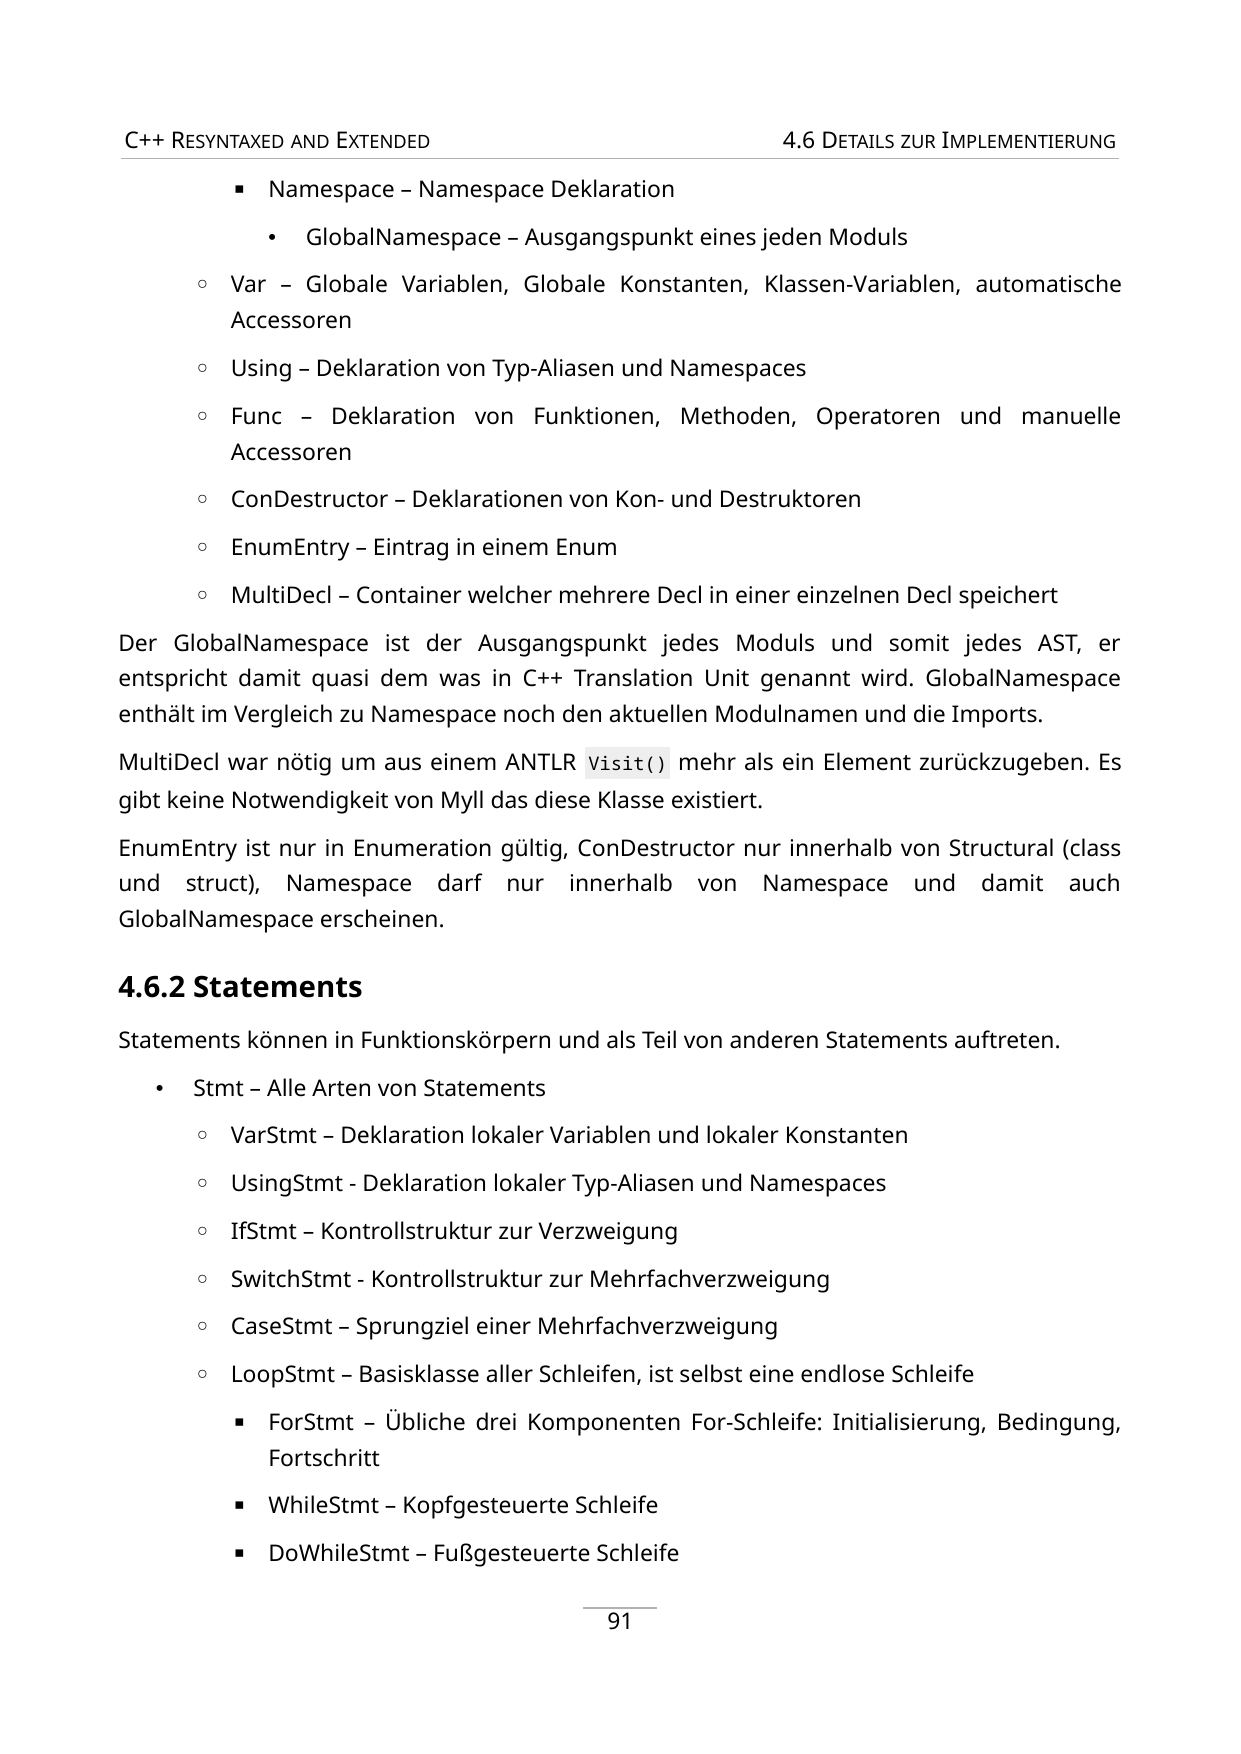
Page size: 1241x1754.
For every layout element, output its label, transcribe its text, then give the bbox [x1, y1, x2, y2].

text MultiDecl war nötig um aus einem ANTLR Visit() mehr als ein Element zurückzugeben. Es gibt keine Notwendigkeit von Myll das diese Klasse existiert. [118, 746, 1122, 815]
text Der GlobalNamespace ist der Ausgangspunkt jedes Moduls und somit jedes AST, er entspricht damit quasi dem was in C++ Translation Unit genannt wird. GlobalNamespace enthält im Vergleich zu Namespace noch den aktuellen Modulnamen und die Imports. [118, 626, 1122, 729]
list DoWhileStmt – Fußgesteuerte Schleife [231, 1537, 1122, 1568]
subtitle Statements [118, 966, 1122, 1006]
text EnumEntry ist nur in Enumeration gültig, ConDestructor nur innerhalb von Structural (class und struct), Namespace darf nur innerhalb von Namespace und damit auch GlobalNamespace erscheinen. [118, 831, 1122, 934]
list GlobalNamespace – Ausgangspunkt eines jeden Moduls [268, 221, 1122, 252]
list WhileStmt – Kopfgesteuerte Schleife [231, 1489, 1122, 1521]
list UsingStmt - Deklaration lokaler Typ-Aliasen und Namespaces [193, 1167, 1122, 1198]
list SwitchStmt - Kontrollstruktur zur Mehrfachverzweigung [193, 1263, 1122, 1294]
list IfStmt – Kontrollstruktur zur Verzweigung [193, 1215, 1122, 1246]
list Stmt – Alle Arten von Statements [156, 1072, 1122, 1103]
list CaseStmt – Sprungziel einer Mehrfachverzweigung [193, 1310, 1122, 1342]
list Var – Globale Variablen, Globale Konstanten, Klassen-Variablen, automatische Accessoren [193, 268, 1122, 336]
list ConDestructor – Deklarationen von Kon- und Destruktoren [193, 483, 1122, 514]
text Statements können in Funktionskörpern und als Teil von anderen Statements auftreten. [118, 1024, 1122, 1055]
list ForStmt – Übliche drei Komponenten For-Schleife: Initialisierung, Bedingung, Fortschritt [231, 1406, 1122, 1473]
list VarStmt – Deklaration lokaler Variablen und lokaler Konstanten [193, 1119, 1122, 1151]
list MultiDecl – Container welcher mehrere Decl in einer einzelnen Decl speichert [193, 579, 1122, 610]
list LoopStmt – Basisklasse aller Schleifen, ist selbst eine endlose Schleife [193, 1358, 1122, 1389]
list Func – Deklaration von Funktionen, Methoden, Operatoren und manuelle Accessoren [193, 400, 1122, 467]
list Using – Deklaration von Typ-Aliasen und Namespaces [193, 352, 1122, 383]
list Namespace – Namespace Deklaration [231, 173, 1122, 204]
list EnumEntry – Eintrag in einem Enum [193, 531, 1122, 562]
